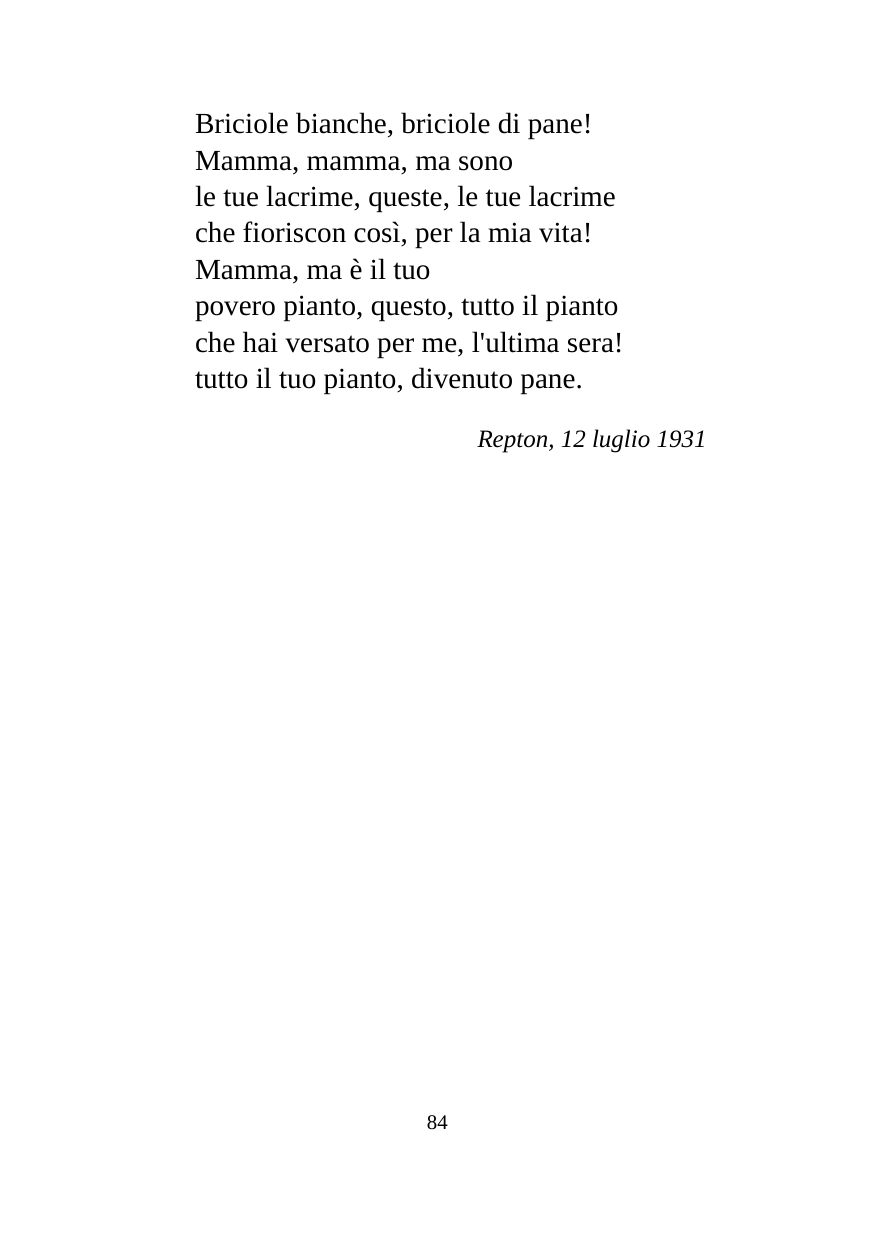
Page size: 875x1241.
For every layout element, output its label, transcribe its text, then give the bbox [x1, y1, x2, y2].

text che fioriscon così, per la mia vita! [195, 216, 768, 249]
text Mamma, mamma, ma sono [195, 143, 768, 176]
text Repton, 12 luglio 1931 [106, 424, 709, 453]
text tutto il tuo pianto, divenuto pane. [195, 361, 768, 395]
text che hai versato per me, l'ultima sera! [195, 325, 768, 358]
text Mamma, ma è il tuo [195, 252, 768, 286]
text le tue lacrime, queste, le tue lacrime [195, 179, 768, 213]
text povero pianto, questo, tutto il pianto [195, 288, 768, 322]
text Briciole bianche, briciole di pane! [195, 106, 768, 140]
